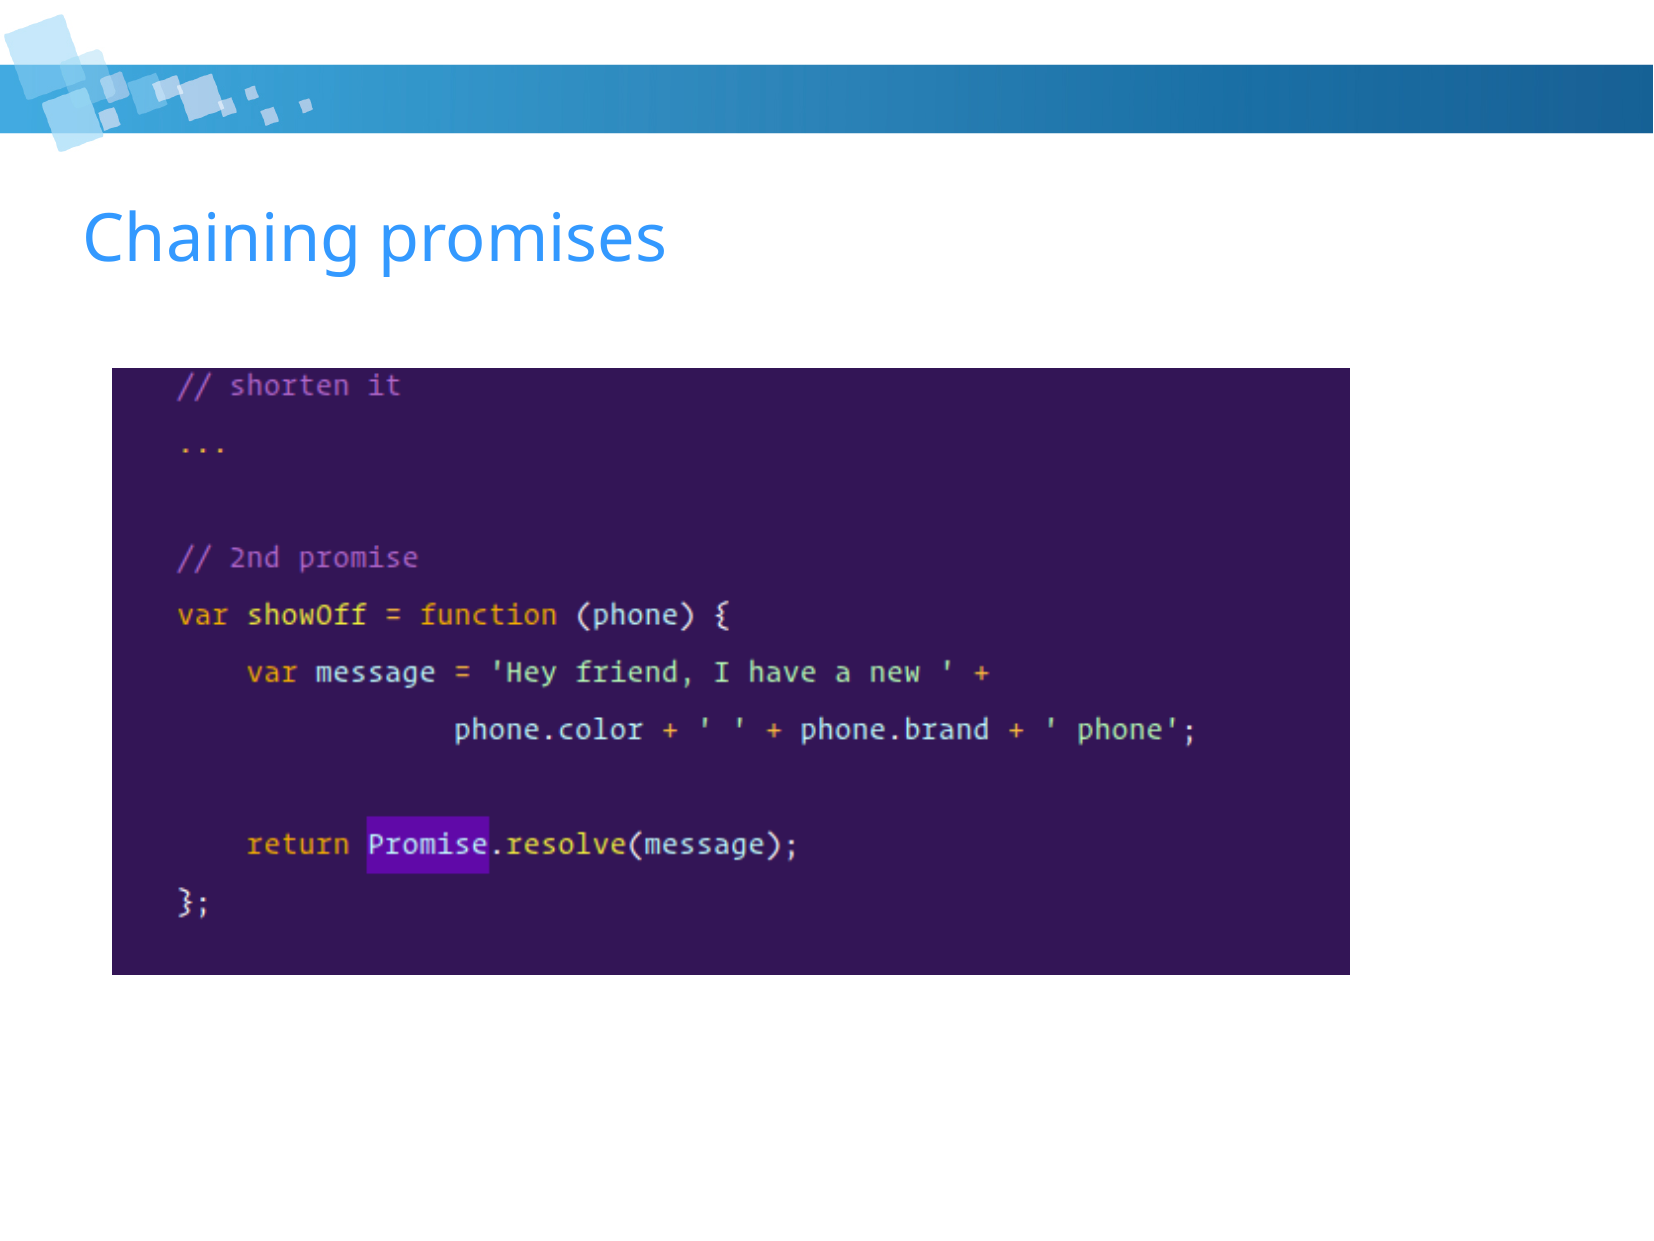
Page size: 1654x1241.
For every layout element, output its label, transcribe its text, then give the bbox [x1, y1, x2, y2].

title Chaining promises [82, 132, 1571, 340]
picture [0, 0, 1653, 1238]
